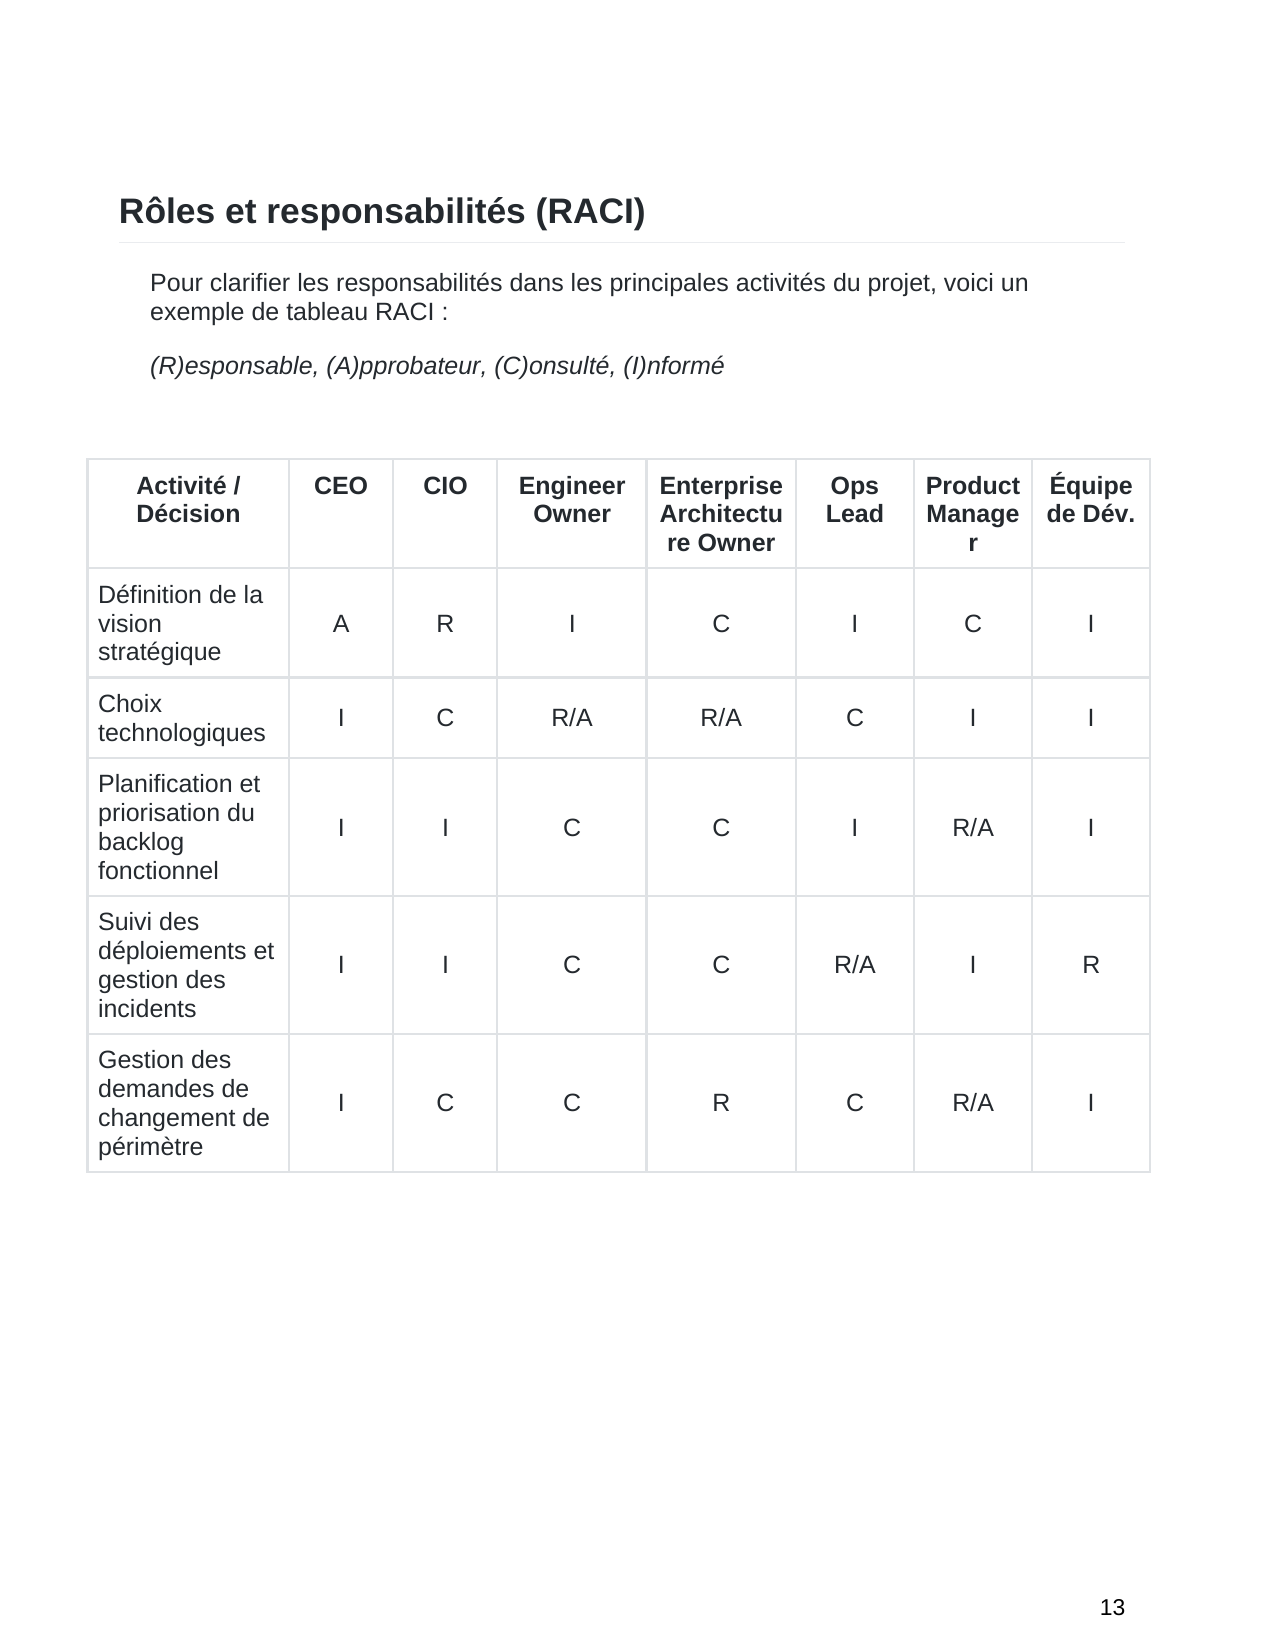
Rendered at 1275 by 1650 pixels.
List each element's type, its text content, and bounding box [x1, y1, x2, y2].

table_header Engineer Owner [498, 460, 645, 567]
table_cell I [394, 897, 496, 1033]
table_cell I [290, 759, 392, 895]
table_cell I [394, 759, 496, 895]
table_cell I [290, 1035, 392, 1171]
table_cell I [797, 569, 913, 676]
table_cell C [797, 1035, 913, 1171]
table_header Activité / Décision [89, 460, 288, 567]
table_cell Planification et priorisation du backlog fonctionnel [89, 759, 288, 895]
table_cell C [915, 569, 1031, 676]
table_cell I [1033, 569, 1149, 676]
table_cell I [290, 897, 392, 1033]
table_header Équipe de Dév. [1033, 460, 1149, 567]
table_cell C [648, 569, 795, 676]
table_cell C [648, 897, 795, 1033]
text Pour clarifier les responsabilités dans les principales activités du projet, voici un exemple de tableau RACI : [150, 268, 1125, 326]
table_cell C [394, 1035, 496, 1171]
subtitle Rôles et responsabilités (RACI) [119, 190, 1125, 242]
table_cell C [797, 679, 913, 757]
table_cell I [290, 679, 392, 757]
table_cell Suivi des déploiements et gestion des incidents [89, 897, 288, 1033]
table_header Product Manager [915, 460, 1031, 567]
table_header Enterprise Architecture Owner [648, 460, 795, 567]
table_cell C [394, 679, 496, 757]
table_cell R/A [648, 679, 795, 757]
table_cell I [1033, 1035, 1149, 1171]
table_cell I [498, 569, 645, 676]
table_cell R/A [797, 897, 913, 1033]
table_cell R/A [498, 679, 645, 757]
text (R)esponsable, (A)pprobateur, (C)onsulté, (I)nformé [150, 351, 1125, 379]
table_cell I [1033, 759, 1149, 895]
table_cell R/A [915, 1035, 1031, 1171]
table_cell I [915, 897, 1031, 1033]
table_cell R [394, 569, 496, 676]
table_cell I [797, 759, 913, 895]
table_cell R [1033, 897, 1149, 1033]
table_cell R/A [915, 759, 1031, 895]
table_cell C [498, 897, 645, 1033]
table_cell Choix technologiques [89, 679, 288, 757]
table_cell Définition de la vision stratégique [89, 569, 288, 676]
table_cell A [290, 569, 392, 676]
table_cell I [1033, 679, 1149, 757]
table_cell R [648, 1035, 795, 1171]
table_cell C [498, 759, 645, 895]
table_cell C [498, 1035, 645, 1171]
table_header Ops Lead [797, 460, 913, 567]
table_cell I [915, 679, 1031, 757]
table_header CEO [290, 460, 392, 567]
table_cell Gestion des demandes de changement de périmètre [89, 1035, 288, 1171]
table_cell C [648, 759, 795, 895]
table_header CIO [394, 460, 496, 567]
